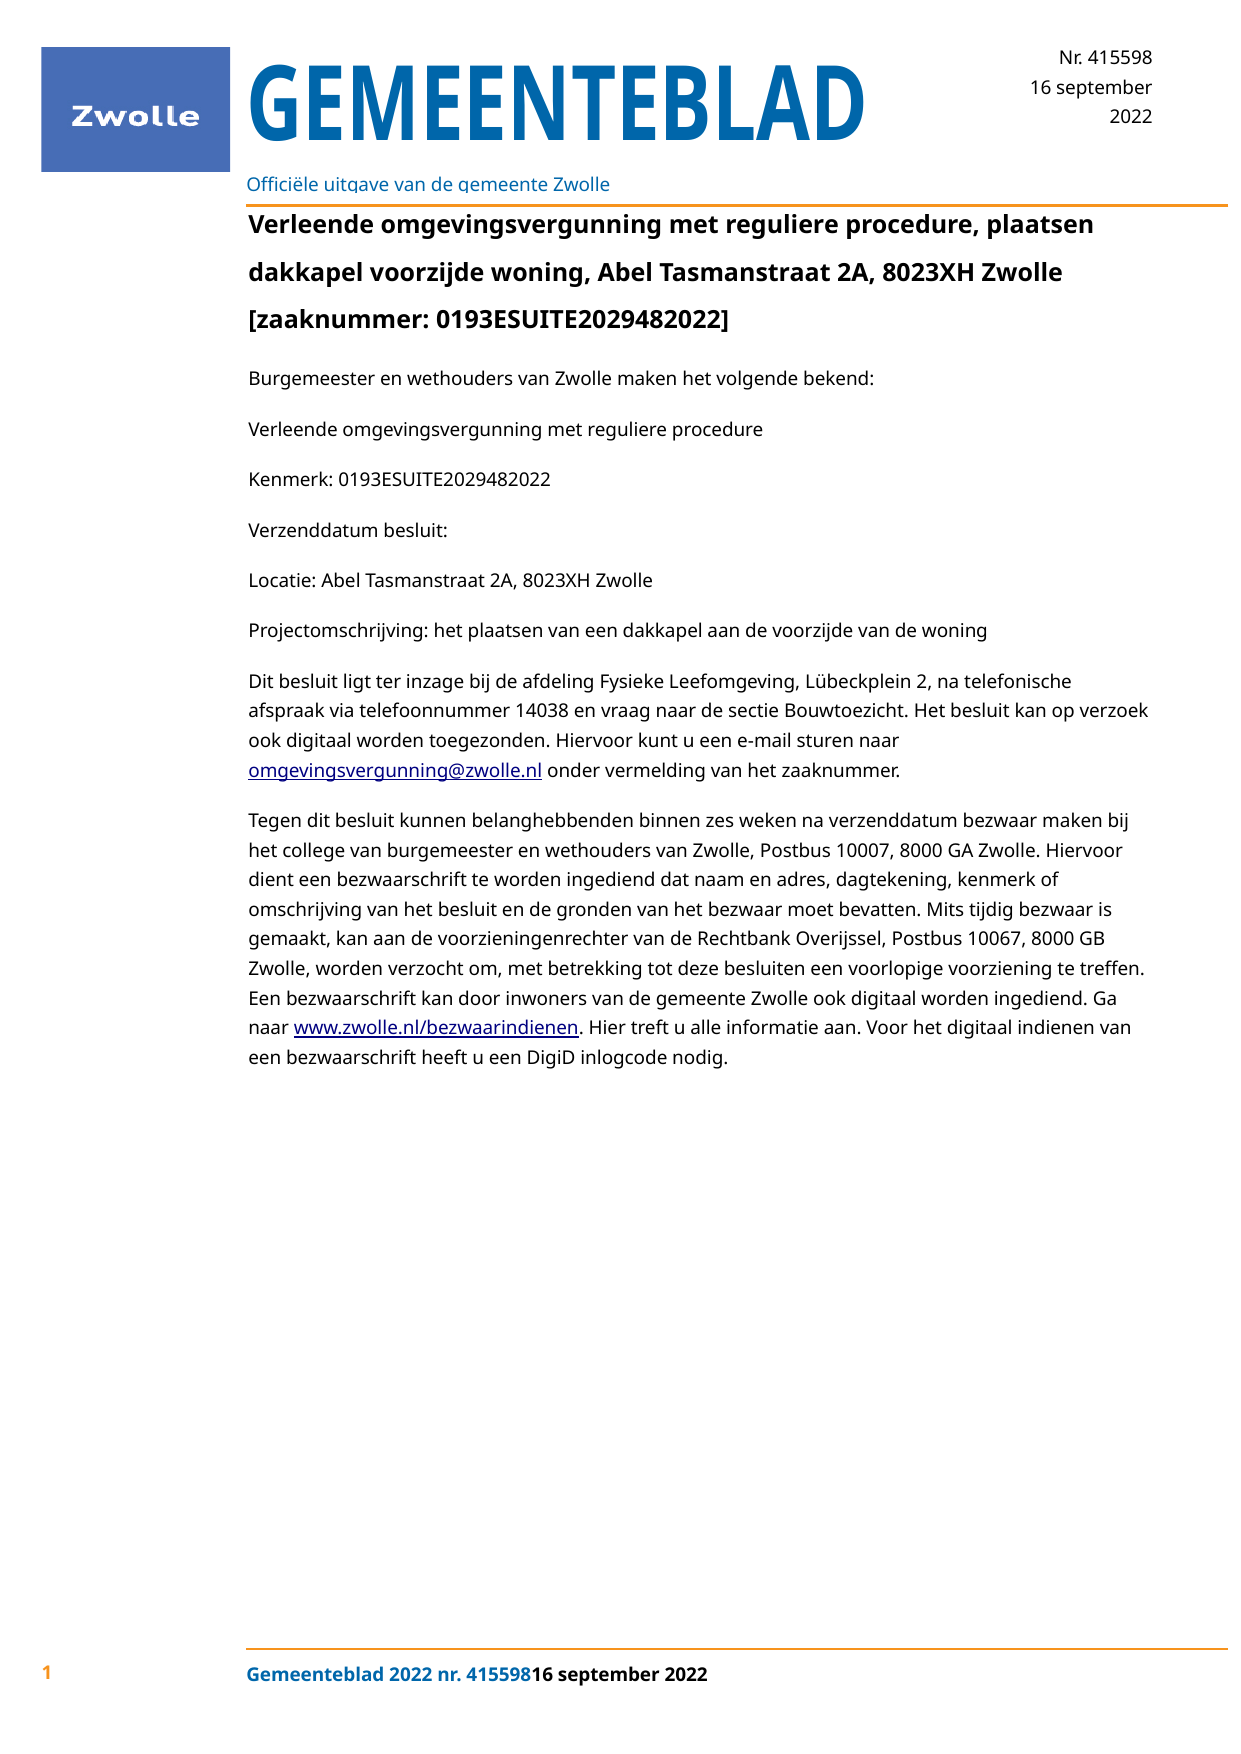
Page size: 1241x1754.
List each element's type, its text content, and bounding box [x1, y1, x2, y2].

picture [41, 47, 231, 172]
text Burgemeester en wethouders van Zwolle maken het volgende bekend: [248, 366, 1152, 391]
text Kenmerk: 0193ESUITE2029482022 [248, 466, 1152, 492]
text Verleende omgevingsvergunning met reguliere procedure, plaatsen dakkapel voorzijde woning, Abel Tasmanstraat 2A, 8023XH Zwolle [zaaknummer: 0193ESUITE2029482022] [248, 207, 1152, 336]
text Projectomschrijving: het plaatsen van een dakkapel aan de voorzijde van de woning [248, 618, 1152, 643]
text Tegen dit besluit kunnen belanghebbenden binnen zes weken na verzenddatum bezwaar maken bij het college van burgemeester en wethouders van Zwolle, Postbus 10007, 8000 GA Zwolle. Hiervoor dient een bezwaarschrift te worden ingediend dat naam en adres, dagtekening, kenmerk of omschrijving van het besluit en de gronden van het bezwaar moet bevatten. Mits tijdig bezwaar is gemaakt, kan aan de voorzieningenrechter van de Rechtbank Overijssel, Postbus 10067, 8000 GB Zwolle, worden verzocht om, met betrekking tot deze besluiten een voorlopige voorziening te treffen. Een bezwaarschrift kan door inwoners van de gemeente Zwolle ook digitaal worden ingediend. Ga naar www.zwolle.nl/bezwaarindienen. Hier treft u alle informatie aan. Voor het digitaal indienen van een bezwaarschrift heeft u een DigiD inlogcode nodig. [248, 807, 1152, 1069]
text Dit besluit ligt ter inzage bij de afdeling Fysieke Leefomgeving, Lübeckplein 2, na telefonische afspraak via telefoonnummer 14038 en vraag naar de sectie Bouwtoezicht. Het besluit kan op verzoek ook digitaal worden toegezonden. Hiervoor kunt u een e-mail sturen naar omgevingsvergunning@zwolle.nl onder vermelding van het zaaknummer. [248, 668, 1152, 782]
text Verleende omgevingsvergunning met reguliere procedure [248, 416, 1152, 442]
text Locatie: Abel Tasmanstraat 2A, 8023XH Zwolle [248, 567, 1152, 593]
text Verzenddatum besluit: [248, 517, 1152, 542]
